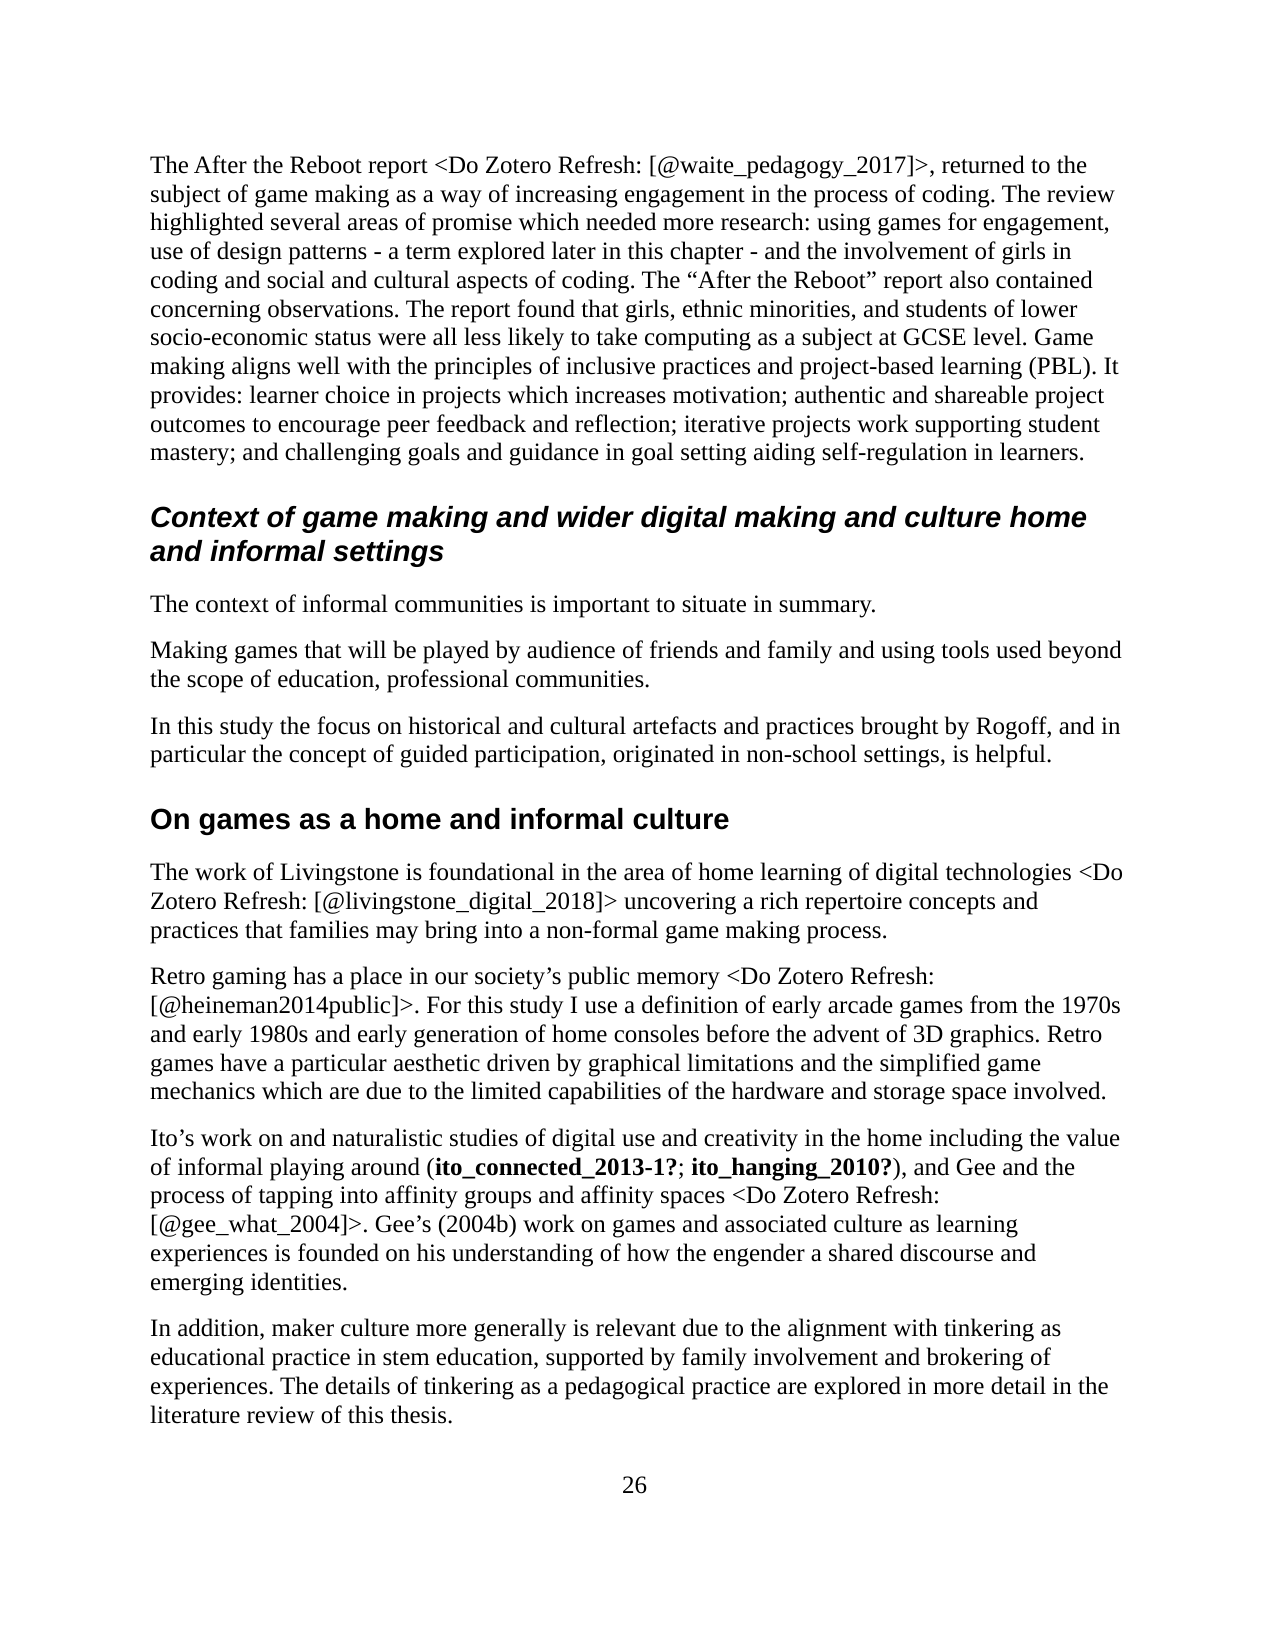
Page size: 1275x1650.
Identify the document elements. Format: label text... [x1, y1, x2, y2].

text In this study the focus on historical and cultural artefacts and practices brought by Rogoff, and in particular the concept of guided participation, originated in non-school settings, is helpful. [150, 711, 1125, 768]
text The context of informal communities is important to situate in summary. [150, 589, 1125, 617]
text Retro gaming has a place in our society’s public memory <Do Zotero Refresh: [@heineman2014public]>. For this study I use a definition of early arcade games from the 1970s and early 1980s and early generation of home consoles before the advent of 3D graphics. Retro games have a particular aesthetic driven by graphical limitations and the simplified game mechanics which are due to the limited capabilities of the hardware and storage space involved. [150, 961, 1125, 1105]
subtitle On games as a home and informal culture [150, 802, 1125, 836]
text Making games that will be played by audience of friends and family and using tools used beyond the scope of education, professional communities. [150, 635, 1125, 693]
text Ito’s work on and naturalistic studies of digital use and creativity in the home including the value of informal playing around (ito_connected_2013-1?; ito_hanging_2010?), and Gee and the process of tapping into affinity groups and affinity spaces <Do Zotero Refresh: [@gee_what_2004]>. Gee’s (2004b) work on games and associated culture as learning experiences is founded on his understanding of how the engender a shared discourse and emerging identities. [150, 1123, 1125, 1296]
text The After the Reboot report <Do Zotero Refresh: [@waite_pedagogy_2017]>, returned to the subject of game making as a way of increasing engagement in the process of coding. The review highlighted several areas of promise which needed more research: using games for engagement, use of design patterns - a term explored later in this chapter - and the involvement of girls in coding and social and cultural aspects of coding. The “After the Reboot” report also contained concerning observations. The report found that girls, ethnic minorities, and students of lower socio-economic status were all less likely to take computing as a subject at GCSE level. Game making aligns well with the principles of inclusive practices and project-based learning (PBL). It provides: learner choice in projects which increases motivation; authentic and shareable project outcomes to encourage peer feedback and reflection; iterative projects work supporting student mastery; and challenging goals and guidance in goal setting aiding self-regulation in learners. [150, 150, 1125, 466]
subtitle Context of game making and wider digital making and culture home and informal settings [150, 500, 1125, 567]
text In addition, maker culture more generally is relevant due to the alignment with tinkering as educational practice in stem education, supported by family involvement and brokering of experiences. The details of tinkering as a pedagogical practice are explored in more detail in the literature review of this thesis. [150, 1313, 1125, 1428]
text The work of Livingstone is foundational in the area of home learning of digital technologies <Do Zotero Refresh: [@livingstone_digital_2018]> uncovering a rich repertoire concepts and practices that families may bring into a non-formal game making process. [150, 857, 1125, 943]
